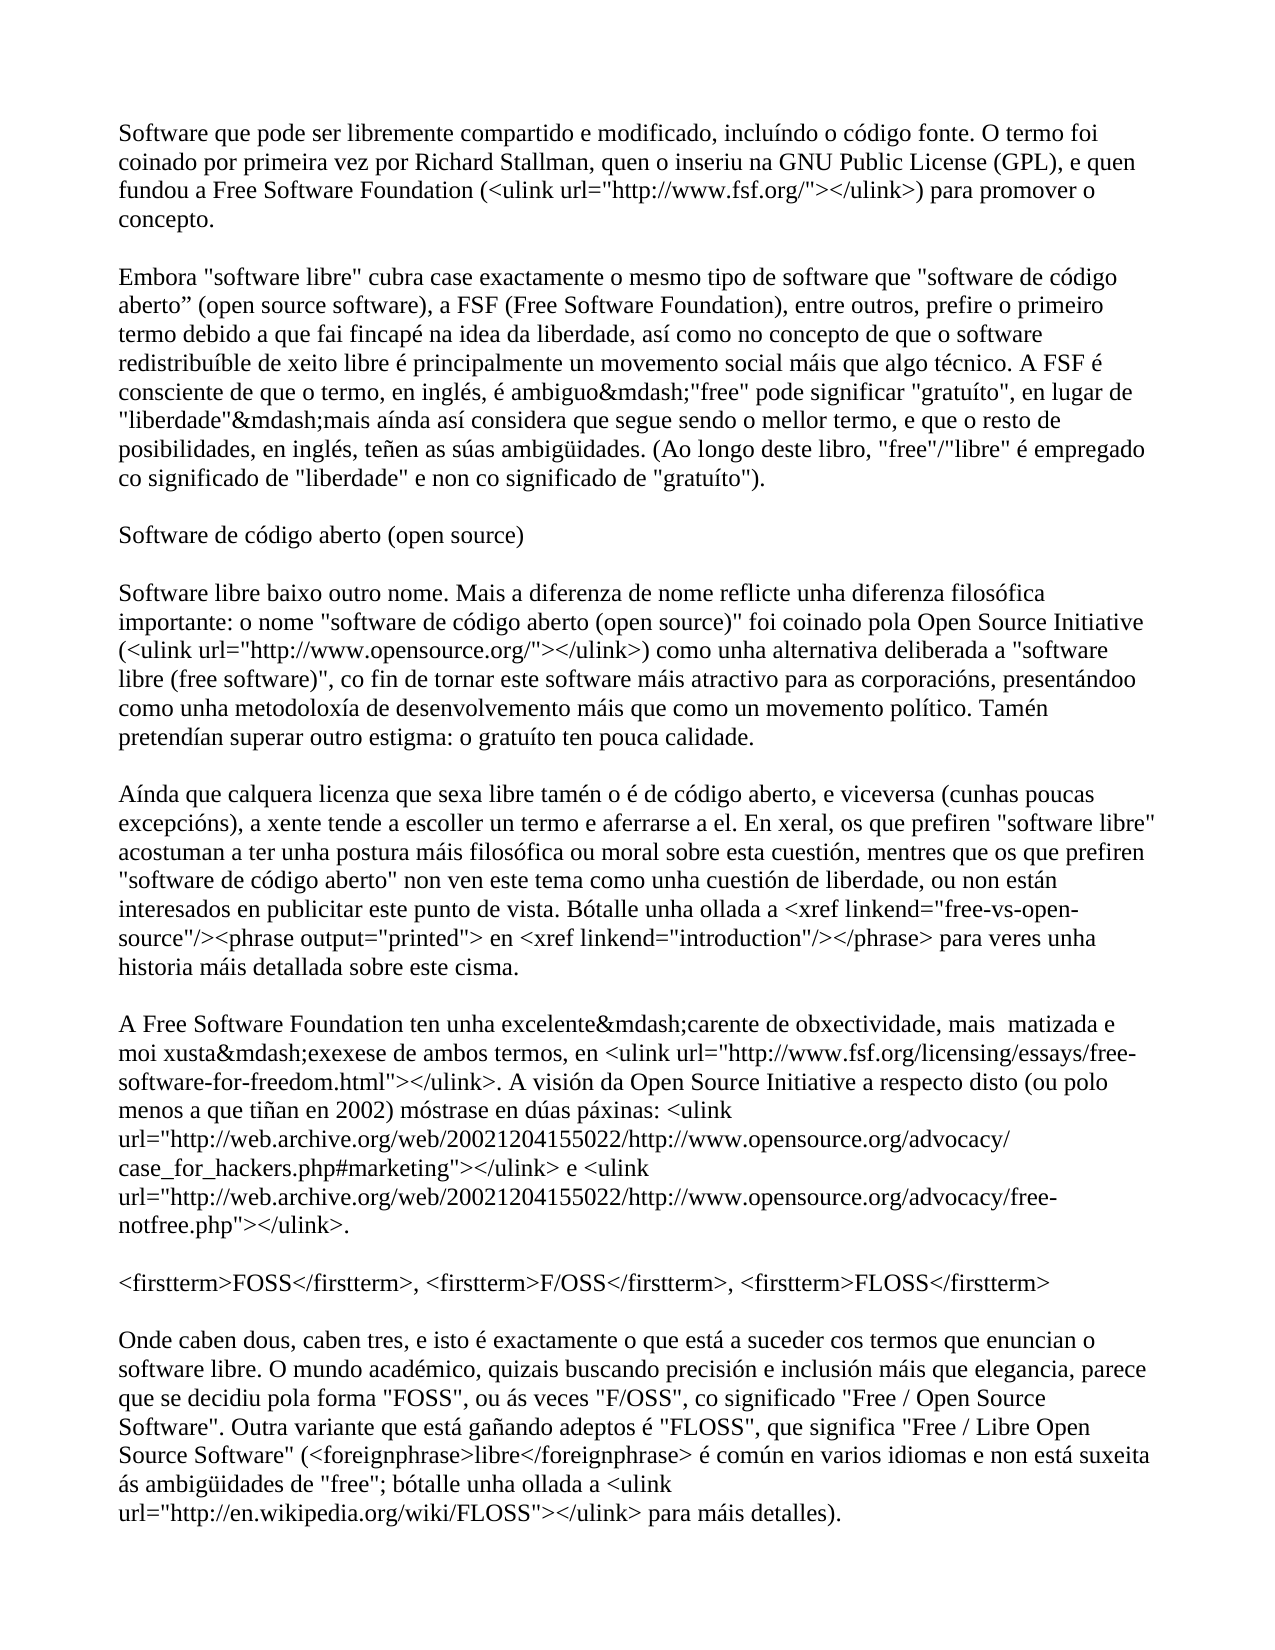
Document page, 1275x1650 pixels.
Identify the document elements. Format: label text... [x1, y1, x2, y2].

text Embora "software libre" cubra case exactamente o mesmo tipo de software que "software de código aberto” (open source software), a FSF (Free Software Foundation), entre outros, prefire o primeiro termo debido a que fai fincapé na idea da liberdade, así como no concepto de que o software redistribuíble de xeito libre é principalmente un movemento social máis que algo técnico. A FSF é consciente de que o termo, en inglés, é ambiguo&mdash;"free" pode significar "gratuíto", en lugar de "liberdade"&mdash;mais aínda así considera que segue sendo o mellor termo, e que o resto de posibilidades, en inglés, teñen as súas ambigüidades. (Ao longo deste libro, "free"/"libre" é empregado co significado de "liberdade" e non co significado de "gratuíto"). [118, 262, 1157, 492]
text Software de código aberto (open source) [118, 521, 1157, 549]
text Software libre baixo outro nome. Mais a diferenza de nome reflicte unha diferenza filosófica importante: o nome "software de código aberto (open source)" foi coinado pola Open Source Initiative (<ulink url="http://www.opensource.org/"></ulink>) como unha alternativa deliberada a "software libre (free software)", co fin de tornar este software máis atractivo para as corporacións, presentándoo como unha metodoloxía de desenvolvemento máis que como un movemento político. Tamén pretendían superar outro estigma: o gratuíto ten pouca calidade. [118, 578, 1157, 751]
text Aínda que calquera licenza que sexa libre tamén o é de código aberto, e viceversa (cunhas poucas excepcións), a xente tende a escoller un termo e aferrarse a el. En xeral, os que prefiren "software libre" acostuman a ter unha postura máis filosófica ou moral sobre esta cuestión, mentres que os que prefiren "software de código aberto" non ven este tema como unha cuestión de liberdade, ou non están interesados en publicitar este punto de vista. Bótalle unha ollada a <xref linkend="free-vs-open-source"/><phrase output="printed"> en <xref linkend="introduction"/></phrase> para veres unha historia máis detallada sobre este cisma. [118, 779, 1157, 981]
text <firstterm>FOSS</firstterm>, <firstterm>F/OSS</firstterm>, <firstterm>FLOSS</firstterm> [118, 1268, 1157, 1297]
text A Free Software Foundation ten unha excelente&mdash;carente de obxectividade, mais matizada e moi xusta&mdash;exexese de ambos termos, en <ulink url="http://www.fsf.org/licensing/essays/free-software-for-freedom.html"></ulink>. A visión da Open Source Initiative a respecto disto (ou polo menos a que tiñan en 2002) móstrase en dúas páxinas: <ulink url="http://web.archive.org/web/20021204155022/http://www.opensource.org/advocacy/case_for_hackers.php#marketing"></ulink> e <ulink url="http://web.archive.org/web/20021204155022/http://www.opensource.org/advocacy/free-notfree.php"></ulink>. [118, 1009, 1157, 1239]
text Onde caben dous, caben tres, e isto é exactamente o que está a suceder cos termos que enuncian o software libre. O mundo académico, quizais buscando precisión e inclusión máis que elegancia, parece que se decidiu pola forma "FOSS", ou ás veces "F/OSS", co significado "Free / Open Source Software". Outra variante que está gañando adeptos é "FLOSS", que significa "Free / Libre Open Source Software" (<foreignphrase>libre</foreignphrase> é común en varios idiomas e non está suxeita ás ambigüidades de "free"; bótalle unha ollada a <ulink url="http://en.wikipedia.org/wiki/FLOSS"></ulink> para máis detalles). [118, 1326, 1157, 1527]
text Software que pode ser libremente compartido e modificado, incluíndo o código fonte. O termo foi coinado por primeira vez por Richard Stallman, quen o inseriu na GNU Public License (GPL), e quen fundou a Free Software Foundation (<ulink url="http://www.fsf.org/"></ulink>) para promover o concepto. [118, 118, 1157, 233]
